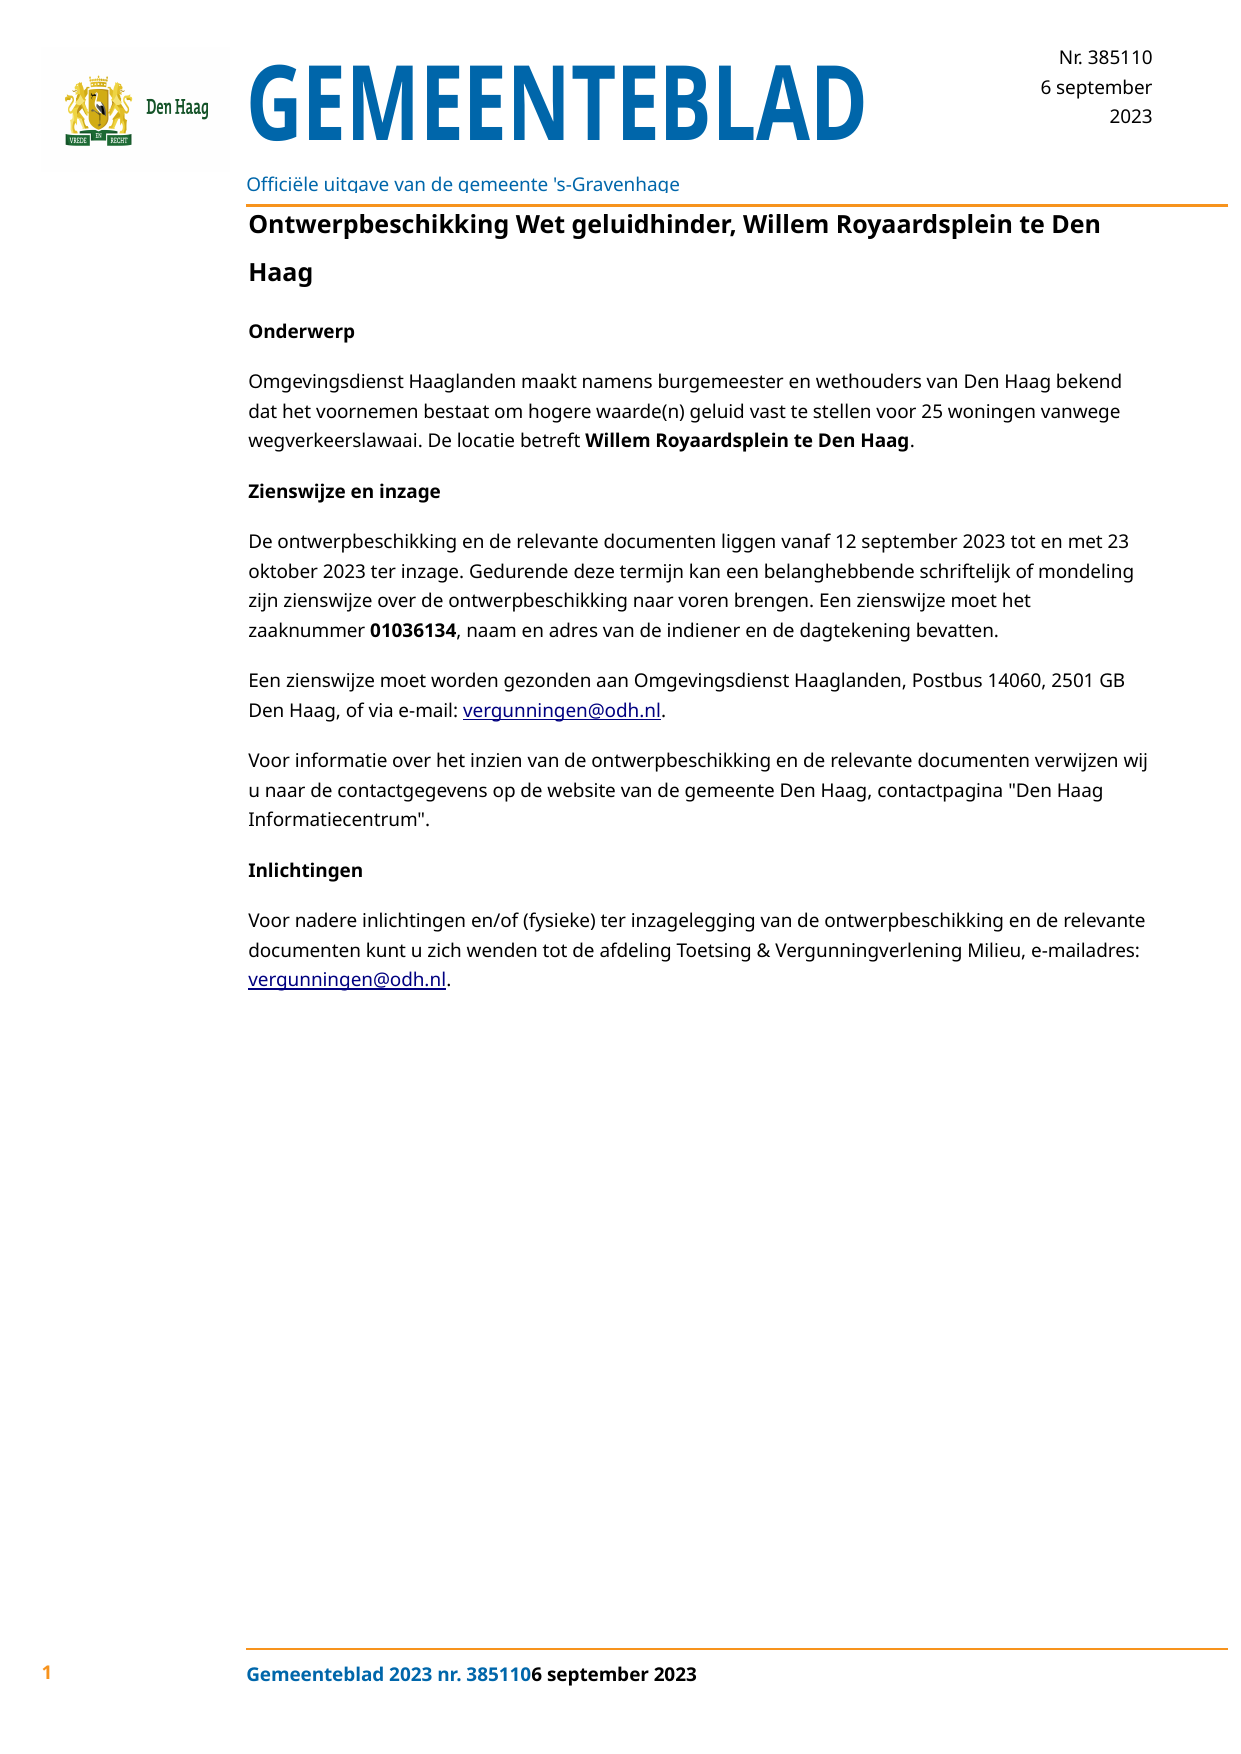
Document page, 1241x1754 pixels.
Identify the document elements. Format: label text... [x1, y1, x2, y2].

text Voor nadere inlichtingen en/of (fysieke) ter inzagelegging van de ontwerpbeschikking en de relevante documenten kunt u zich wenden tot de afdeling Toetsing & Vergunningverlening Milieu, e-mailadres: vergunningen@odh.nl. [248, 907, 1152, 992]
picture [41, 47, 231, 172]
text Inlichtingen [248, 857, 1152, 883]
text Omgevingsdienst Haaglanden maakt namens burgemeester en wethouders van Den Haag bekend dat het voornemen bestaat om hogere waarde(n) geluid vast te stellen voor 25 woningen vanwege wegverkeerslawaai. De locatie betreft Willem Royaardsplein te Den Haag. [248, 368, 1152, 453]
text Onderwerp [248, 318, 1152, 344]
text Zienswijze en inzage [248, 478, 1152, 504]
text Ontwerpbeschikking Wet geluidhinder, Willem Royaardsplein te Den Haag [248, 207, 1152, 288]
text Een zienswijze moet worden gezonden aan Omgevingsdienst Haaglanden, Postbus 14060, 2501 GB Den Haag, of via e-mail: vergunningen@odh.nl. [248, 667, 1152, 723]
text Voor informatie over het inzien van de ontwerpbeschikking en de relevante documenten verwijzen wij u naar de contactgegevens op de website van de gemeente Den Haag, contactpagina "Den Haag Informatiecentrum". [248, 747, 1152, 832]
text De ontwerpbeschikking en de relevante documenten liggen vanaf 12 september 2023 tot en met 23 oktober 2023 ter inzage. Gedurende deze termijn kan een belanghebbende schriftelijk of mondeling zijn zienswijze over de ontwerpbeschikking naar voren brengen. Een zienswijze moet het zaaknummer 01036134, naam en adres van de indiener en de dagtekening bevatten. [248, 528, 1152, 643]
